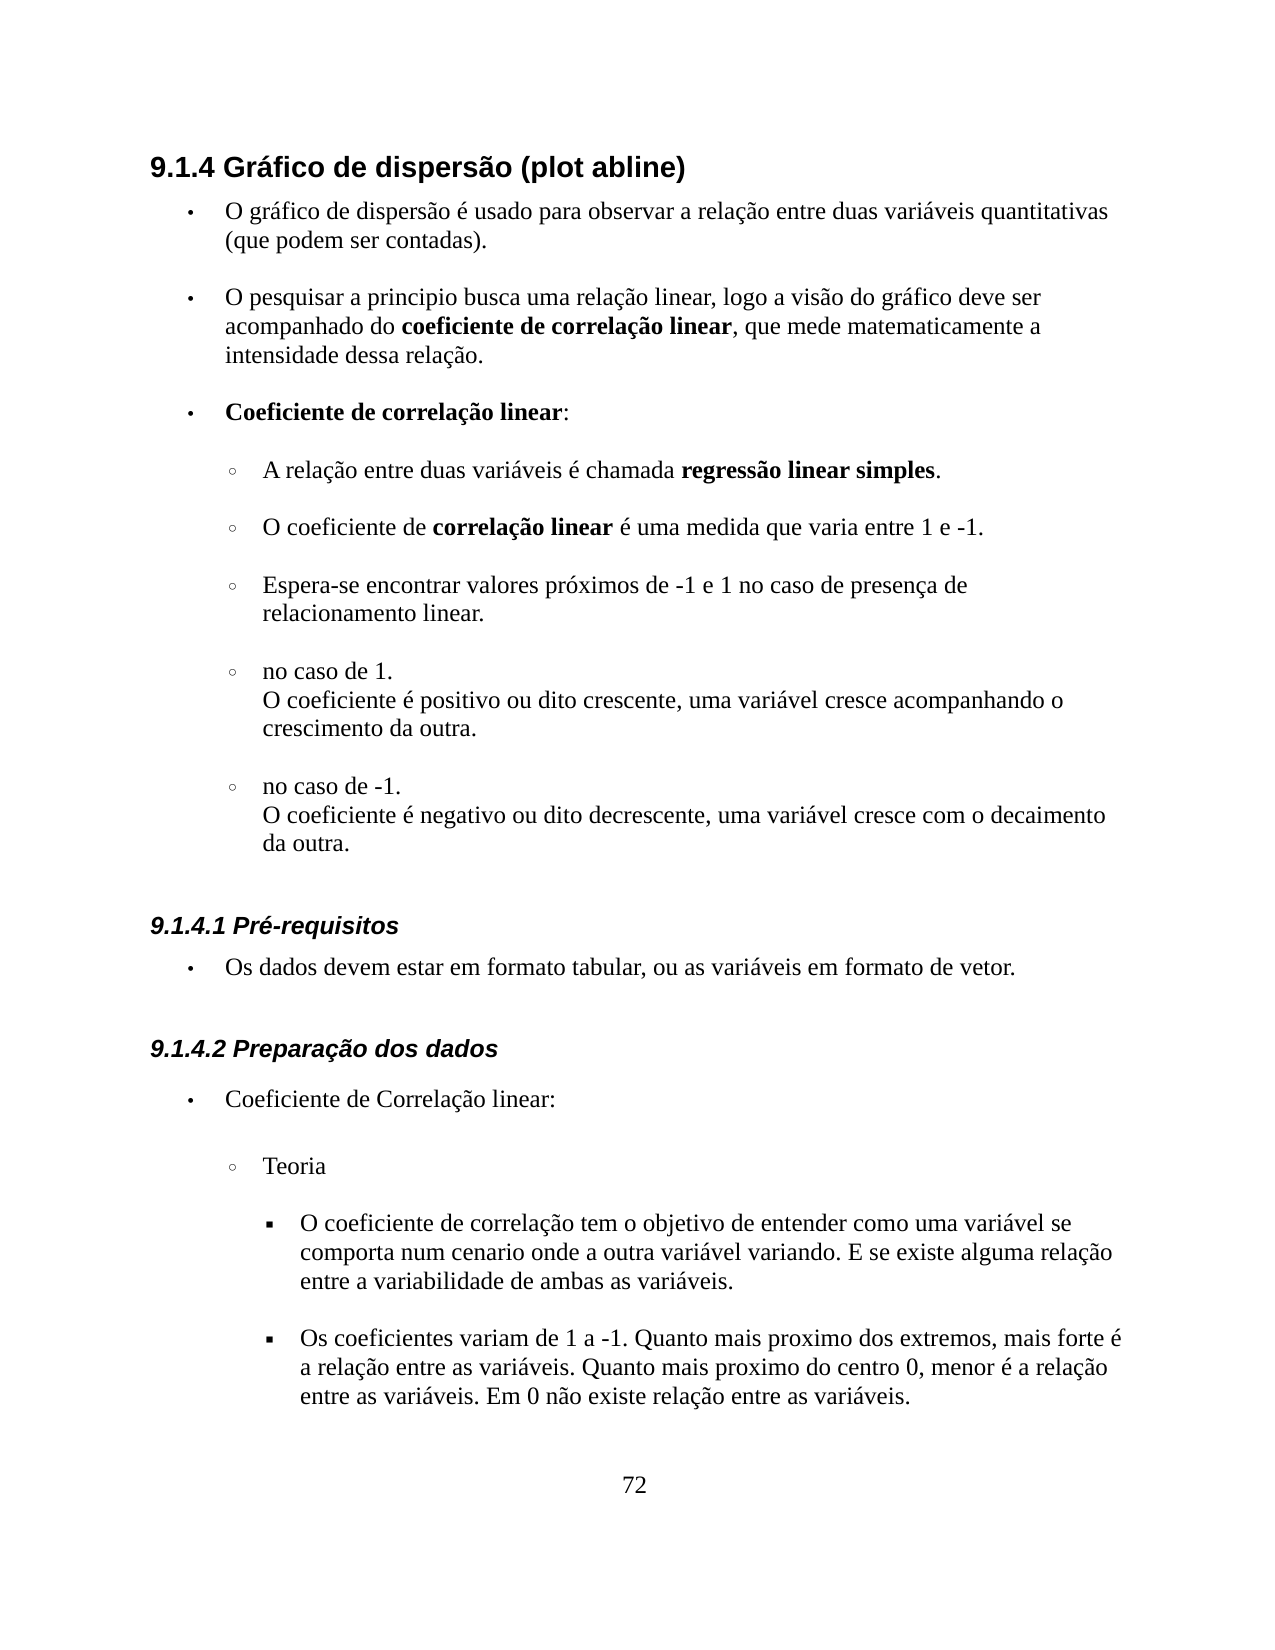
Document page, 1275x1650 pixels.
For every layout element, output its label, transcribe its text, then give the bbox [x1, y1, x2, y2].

list Os dados devem estar em formato tabular, ou as variáveis em formato de vetor. [187, 952, 1125, 1009]
list Coeficiente de Correlação linear: [187, 1084, 1125, 1142]
subtitle 9.1.4 Gráfico de dispersão (plot abline) [150, 150, 1125, 183]
list no caso de 1. O coeficiente é positivo ou dito crescente, uma variável cresce acompanhando o crescimento da outra. [225, 656, 1125, 771]
list Espera-se encontrar valores próximos de -1 e 1 no caso de presença de relacionamento linear. [225, 570, 1125, 656]
subtitle 9.1.4.2 Preparação dos dados [150, 1034, 1125, 1063]
list O coeficiente de correlação linear é uma medida que varia entre 1 e -1. [225, 512, 1125, 570]
list A relação entre duas variáveis é chamada regressão linear simples. [225, 455, 1125, 512]
list O gráfico de dispersão é usado para observar a relação entre duas variáveis quantitativas (que podem ser contadas). [187, 196, 1125, 282]
list Teoria [225, 1151, 1125, 1208]
list Coeficiente de correlação linear: [187, 397, 1125, 455]
subtitle 9.1.4.1 Pré-requisitos [150, 911, 1125, 939]
list O pesquisar a principio busca uma relação linear, logo a visão do gráfico deve ser acompanhado do coeficiente de correlação linear, que mede matematicamente a intensidade dessa relação. [187, 282, 1125, 397]
list O coeficiente de correlação tem o objetivo de entender como uma variável se comporta num cenario onde a outra variável variando. E se existe alguma relação entre a variabilidade de ambas as variáveis. [262, 1208, 1125, 1323]
list Os coeficientes variam de 1 a -1. Quanto mais proximo dos extremos, mais forte é a relação entre as variáveis. Quanto mais proximo do centro 0, menor é a relação entre as variáveis. Em 0 não existe relação entre as variáveis. [262, 1323, 1125, 1438]
list no caso de -1. O coeficiente é negativo ou dito decrescente, uma variável cresce com o decaimento da outra. [225, 771, 1125, 886]
